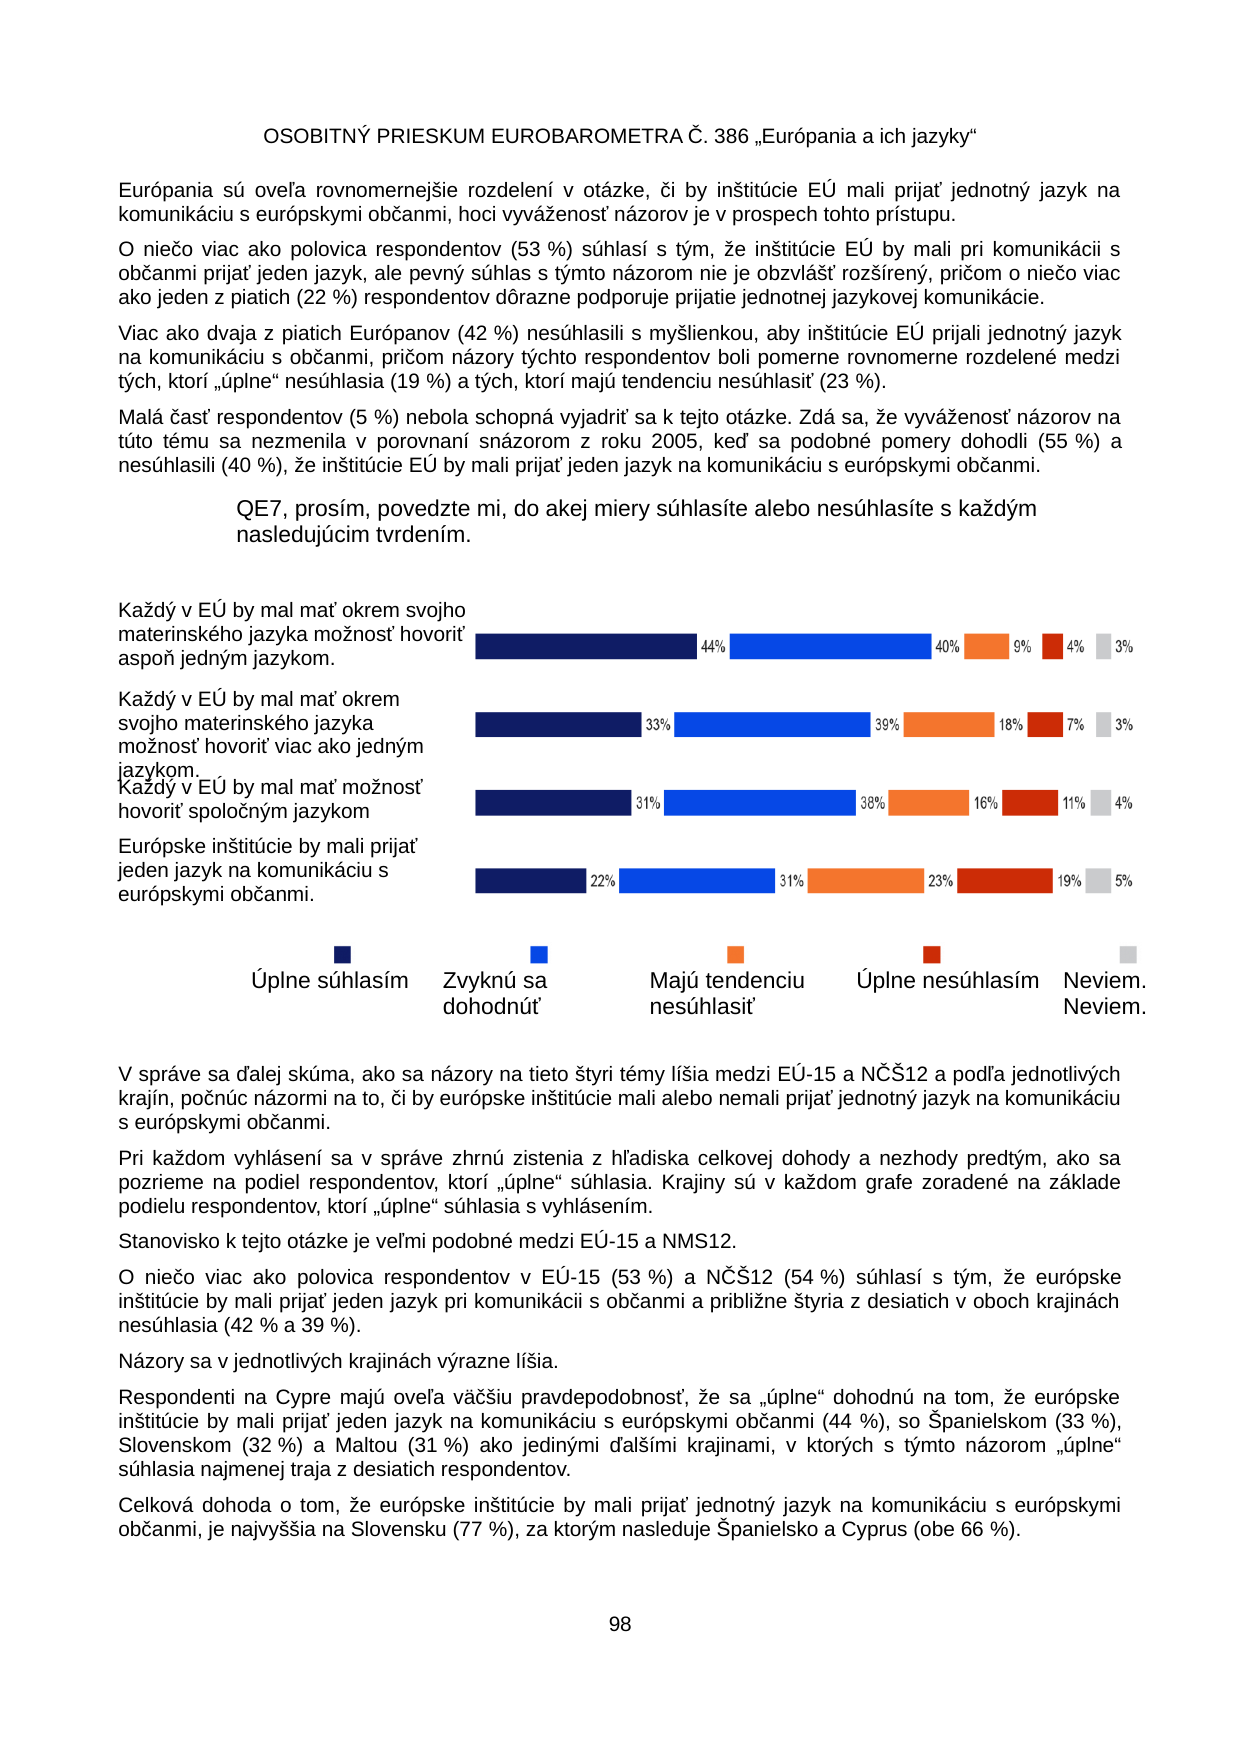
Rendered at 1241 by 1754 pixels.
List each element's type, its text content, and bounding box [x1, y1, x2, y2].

picture [324, 937, 1152, 979]
text Respondenti na Cypre majú oveľa väčšiu pravdepodobnosť, že sa „úplne“ dohodnú na tom, že európske inštitúcie by mali prijať jeden jazyk na komunikáciu s európskymi občanmi (44 %), so Španielskom (33 %), Slovenskom (32 %) a Maltou (31 %) ako jedinými ďalšími krajinami, v ktorých s týmto názorom „úplne“ súhlasia najmenej traja z desiatich respondentov. [118, 1385, 1122, 1481]
text V správe sa ďalej skúma, ako sa názory na tieto štyri témy líšia medzi EÚ-15 a NČŠ12 a podľa jednotlivých krajín, počnúc názormi na to, či by európske inštitúcie mali alebo nemali prijať jednotný jazyk na komunikáciu s európskymi občanmi. [118, 1062, 1122, 1134]
text Celková dohoda o tom, že európske inštitúcie by mali prijať jednotný jazyk na komunikáciu s európskymi občanmi, je najvyššia na Slovensku (77 %), za ktorým nasleduje Španielsko a Cyprus (obe 66 %). [118, 1492, 1122, 1540]
text Pri každom vyhlásení sa v správe zhrnú zistenia z hľadiska celkovej dohody a nezhody predtým, ako sa pozrieme na podiel respondentov, ktorí „úplne“ súhlasia. Krajiny sú v každom grafe zoradené na základe podielu respondentov, ktorí „úplne“ súhlasia s vyhlásením. [118, 1146, 1122, 1217]
text Názory sa v jednotlivých krajinách výrazne líšia. [118, 1349, 1122, 1373]
text Európania sú oveľa rovnomernejšie rozdelení v otázke, či by inštitúcie EÚ mali prijať jednotný jazyk na komunikáciu s európskymi občanmi, hoci vyváženosť názorov je v prospech tohto prístupu. [118, 177, 1122, 225]
text Malá časť respondentov (5 %) nebola schopná vyjadriť sa k tejto otázke. Zdá sa, že vyváženosť názorov na túto tému sa nezmenila v porovnaní snázorom z roku 2005, keď sa podobné pomery dohodli (55 %) a nesúhlasili (40 %), že inštitúcie EÚ by mali prijať jeden jazyk na komunikáciu s európskymi občanmi. [118, 405, 1122, 477]
picture [473, 612, 1152, 912]
text Stanovisko k tejto otázke je veľmi podobné medzi EÚ-15 a NMS12. [118, 1229, 1122, 1253]
text O niečo viac ako polovica respondentov (53 %) súhlasí s tým, že inštitúcie EÚ by mali pri komunikácii s občanmi prijať jeden jazyk, ale pevný súhlas s týmto názorom nie je obzvlášť rozšírený, pričom o niečo viac ako jeden z piatich (22 %) respondentov dôrazne podporuje prijatie jednotnej jazykovej komunikácie. [118, 237, 1122, 309]
text Viac ako dvaja z piatich Európanov (42 %) nesúhlasili s myšlienkou, aby inštitúcie EÚ prijali jednotný jazyk na komunikáciu s občanmi, pričom názory týchto respondentov boli pomerne rovnomerne rozdelené medzi tých, ktorí „úplne“ nesúhlasia (19 %) a tých, ktorí majú tendenciu nesúhlasiť (23 %). [118, 321, 1122, 393]
text O niečo viac ako polovica respondentov v EÚ-15 (53 %) a NČŠ12 (54 %) súhlasí s tým, že európske inštitúcie by mali prijať jeden jazyk pri komunikácii s občanmi a približne štyria z desiatich v oboch krajinách nesúhlasia (42 % a 39 %). [118, 1265, 1122, 1337]
